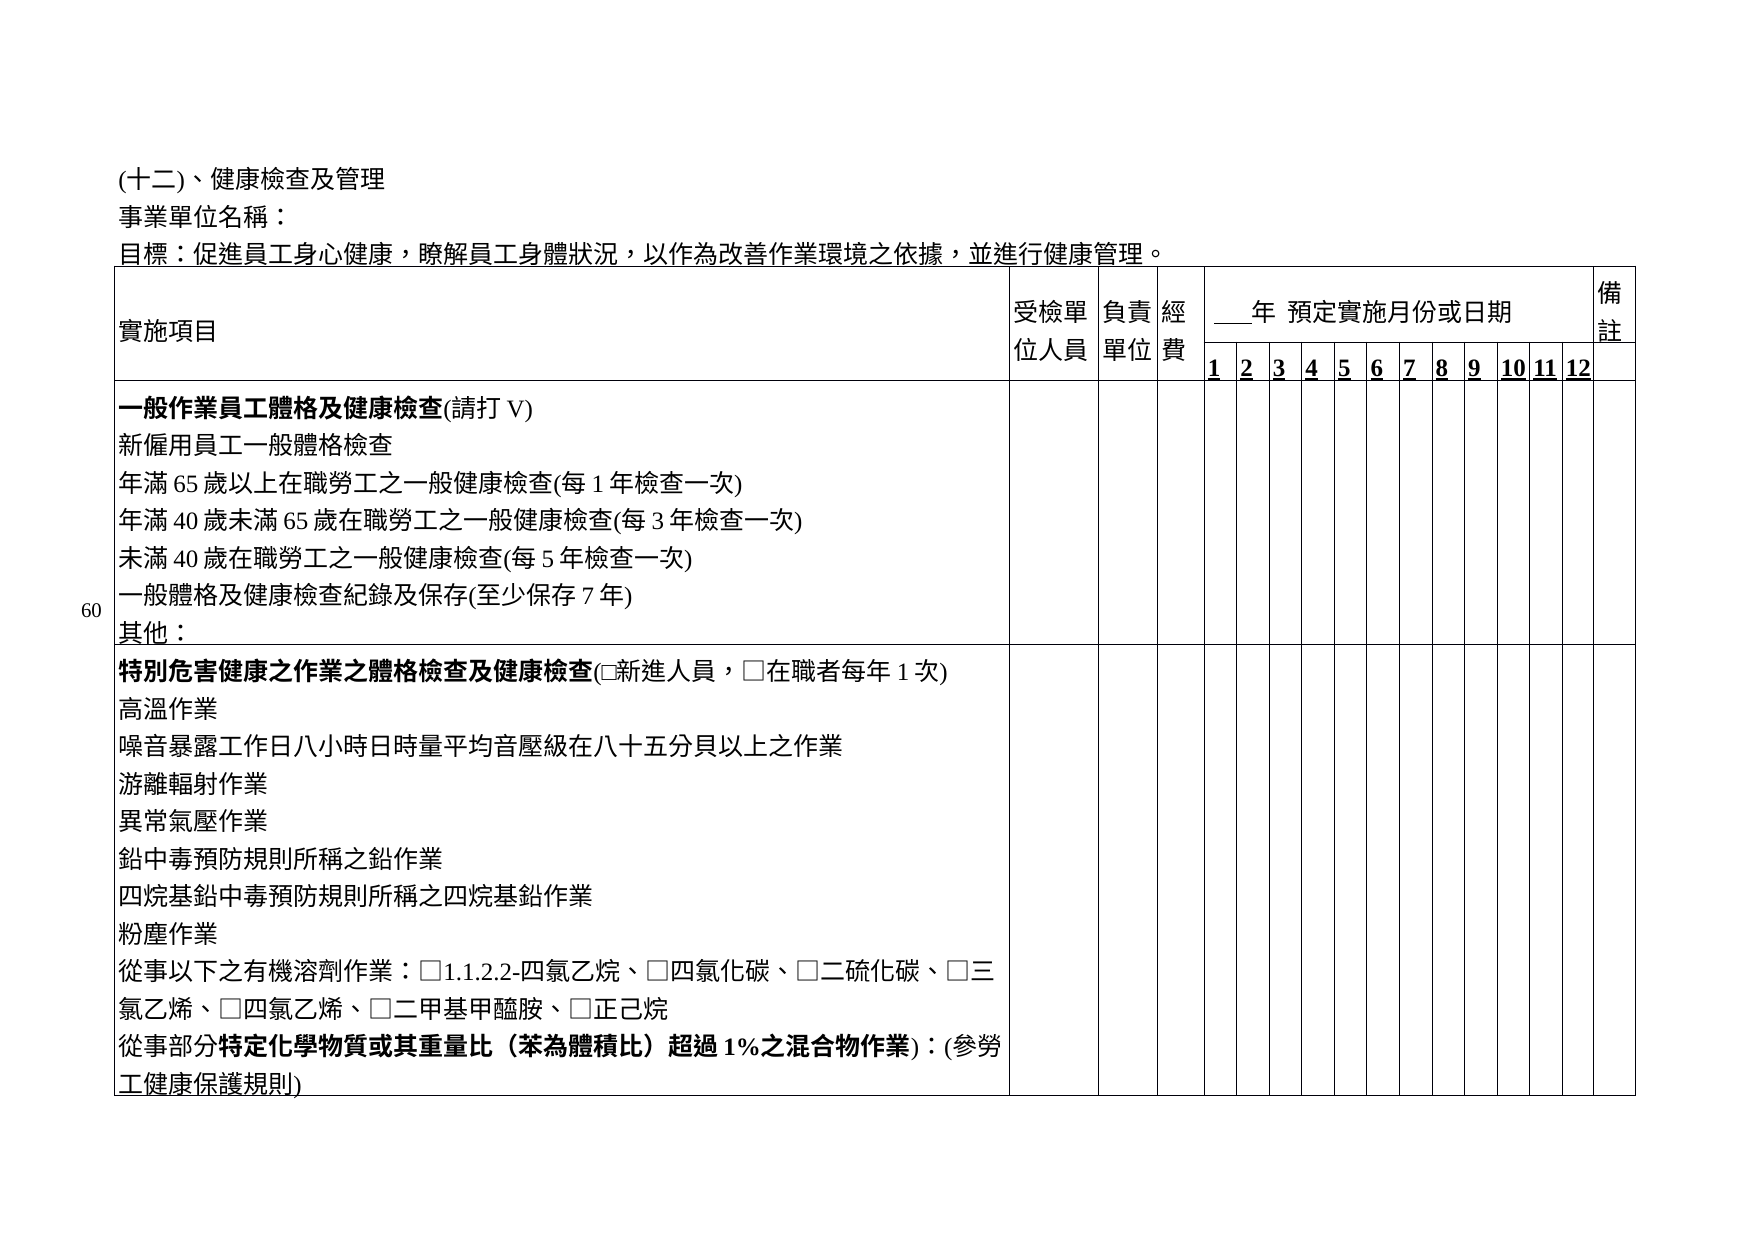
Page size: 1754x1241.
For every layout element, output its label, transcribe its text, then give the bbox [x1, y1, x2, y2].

table_cell [1270, 645, 1301, 1095]
table_cell [1335, 645, 1366, 1095]
text 事業單位名稱： [118, 191, 1636, 228]
table_header 受檢單位人員 [1010, 267, 1098, 380]
table_cell 1 [1205, 343, 1236, 380]
table_cell [1237, 381, 1269, 644]
table_cell 5 [1335, 343, 1366, 380]
table_cell [1433, 381, 1464, 644]
table_cell [1594, 645, 1635, 1095]
table_cell [1367, 381, 1399, 644]
table_cell 特別危害健康之作業之體格檢查及健康檢查(□新進人員，□在職者每年1次) 高溫作業 噪音暴露工作日八小時日時量平均音壓級在八十五分貝以上之作業 游離輻射作業 異常氣壓作業 鉛中毒預防規則所稱之鉛作業 四烷基鉛中毒預防規則所稱之四烷基鉛作業 粉塵作業 從事以下之有機溶劑作業：□1.1.2.2-四氯乙烷、□四氯化碳、□二硫化碳、□三氯乙烯、□四氯乙烯、□二甲基甲醯胺、□正己烷 從事部分特定化學物質或其重量比（苯為體積比）超過1%之混合物作業)：(參勞工健康保護規則) [115, 645, 1009, 1095]
table_cell [1594, 381, 1635, 644]
table_header 經費 [1158, 267, 1204, 380]
table_cell [1010, 645, 1098, 1095]
table_cell [1498, 645, 1529, 1095]
table_cell 一般作業員工體格及健康檢查(請打V) 新僱用員工一般體格檢查 年滿65歲以上在職勞工之一般健康檢查(每1年檢查一次) 年滿40歲未滿65歲在職勞工之一般健康檢查(每3年檢查一次) 未滿40歲在職勞工之一般健康檢查(每5年檢查一次) 一般體格及健康檢查紀錄及保存(至少保存7年) 其他： [115, 381, 1009, 644]
table_cell [1400, 645, 1432, 1095]
table_cell [1530, 381, 1562, 644]
table_cell [1594, 343, 1635, 380]
table_cell [1158, 645, 1204, 1095]
table_cell [1205, 645, 1236, 1095]
table_cell [1433, 645, 1464, 1095]
table_cell 7 [1400, 343, 1432, 380]
table_header 實施項目 [115, 267, 1009, 380]
table_cell [1563, 645, 1593, 1095]
table_cell [1302, 381, 1334, 644]
table_cell [1498, 381, 1529, 644]
table_cell [1335, 381, 1366, 644]
subtitle 健康檢查及管理 [118, 153, 1636, 191]
table_cell [1530, 645, 1562, 1095]
table_header 年 預定實施月份或日期 [1205, 267, 1593, 342]
table_cell [1302, 645, 1334, 1095]
table_cell [1465, 381, 1497, 644]
table_cell [1099, 381, 1157, 644]
table_cell [1400, 381, 1432, 644]
table_cell [1270, 381, 1301, 644]
table_cell 10 [1498, 343, 1529, 380]
table_cell [1237, 645, 1269, 1095]
table_cell 6 [1367, 343, 1399, 380]
table_cell [1205, 381, 1236, 644]
table_cell 11 [1530, 343, 1562, 380]
table_cell 8 [1433, 343, 1464, 380]
table_cell 4 [1302, 343, 1334, 380]
table_cell 3 [1270, 343, 1301, 380]
table_header 備註 [1594, 267, 1635, 342]
table_header 負責單位 [1099, 267, 1157, 380]
table_cell [1158, 381, 1204, 644]
table_cell [1367, 645, 1399, 1095]
table_cell 12 [1563, 343, 1593, 380]
table_cell 9 [1465, 343, 1497, 380]
text 目標：促進員工身心健康，瞭解員工身體狀況，以作為改善作業環境之依據，並進行健康管理。 [118, 228, 1636, 266]
table_cell 2 [1237, 343, 1269, 380]
table_cell [1465, 645, 1497, 1095]
table_cell [1010, 381, 1098, 644]
table_cell [1563, 381, 1593, 644]
table_cell [1099, 645, 1157, 1095]
